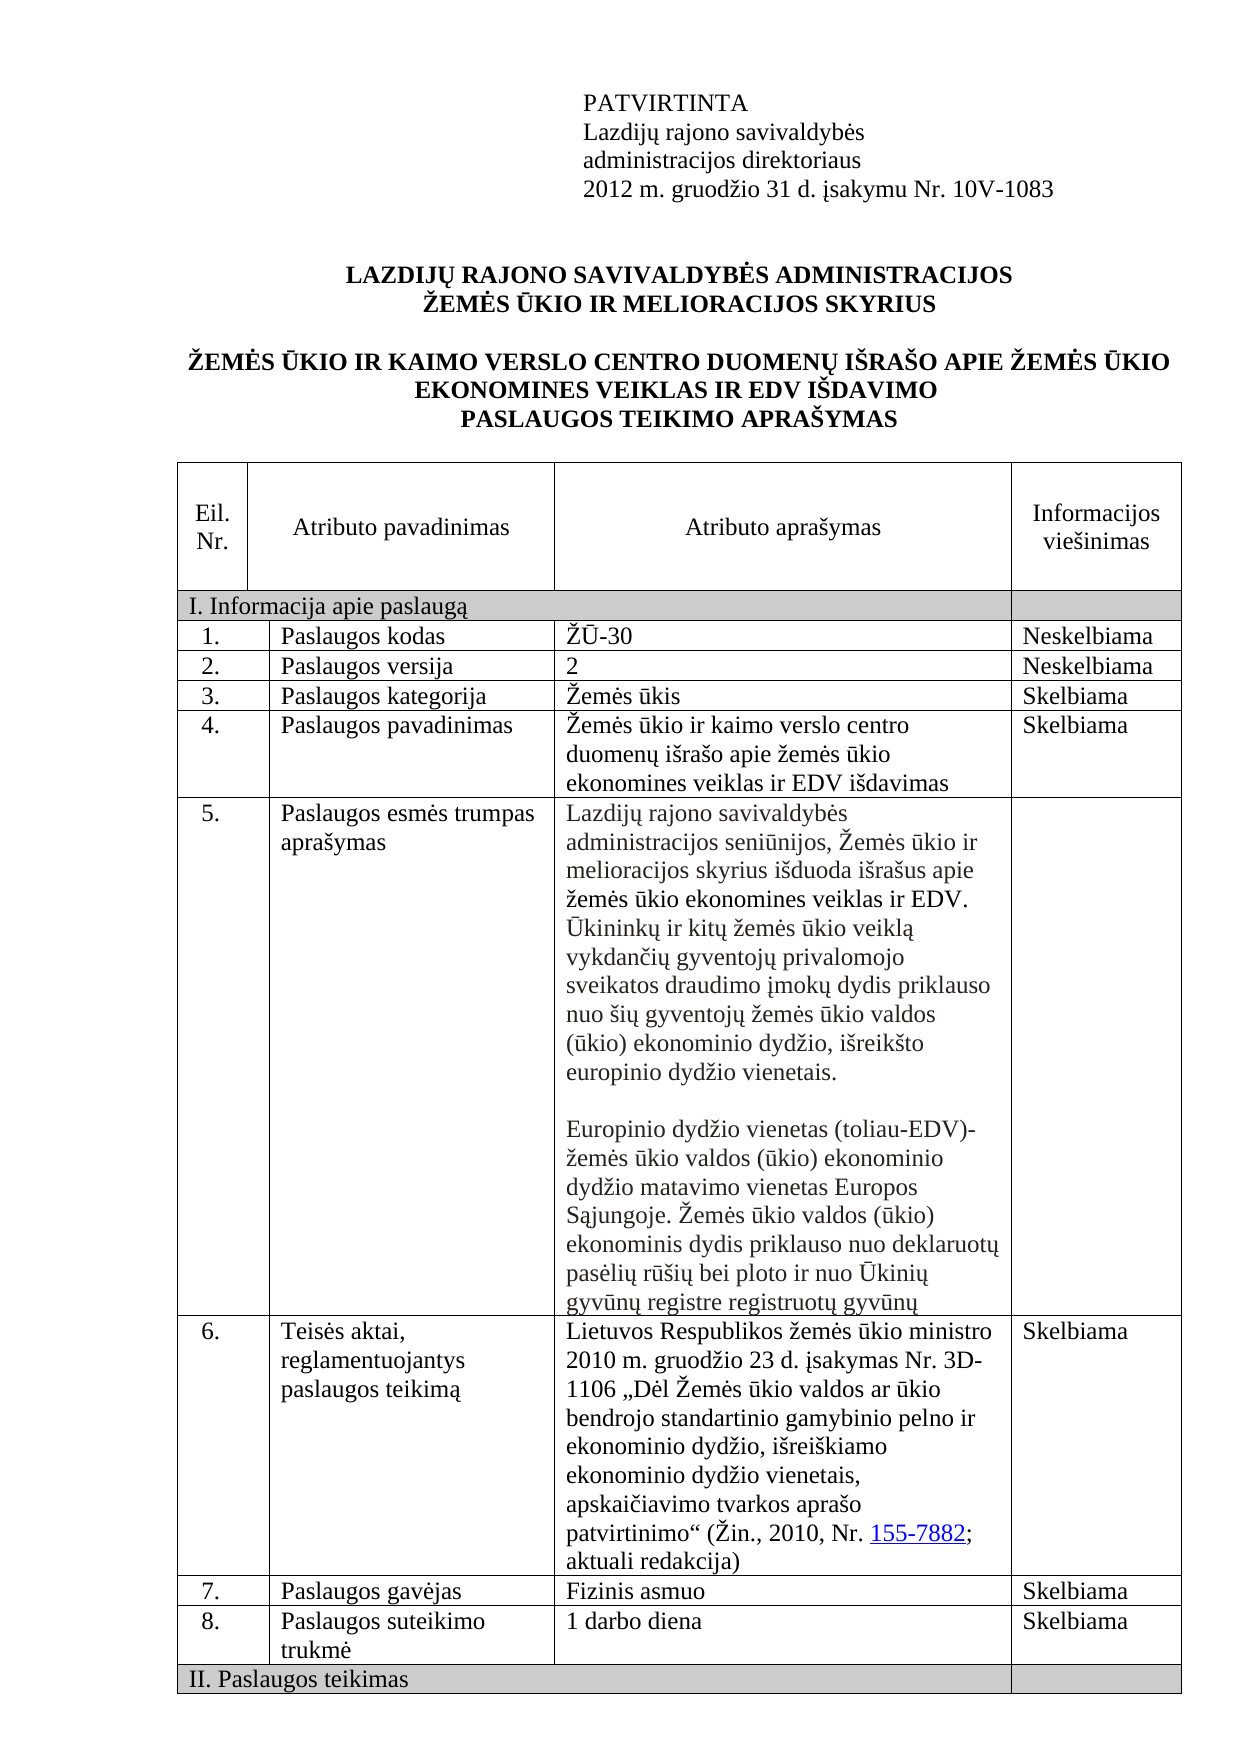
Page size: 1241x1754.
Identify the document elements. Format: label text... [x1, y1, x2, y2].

table_cell Neskelbiama [1012, 651, 1181, 680]
table_cell Žemės ūkio ir kaimo verslo centro duomenų išrašo apie žemės ūkio ekonomines veiklas ir EDV išdavimas [555, 711, 1011, 797]
table_cell Skelbiama [1012, 681, 1181, 709]
table_cell [1012, 591, 1181, 620]
table_cell Skelbiama [1012, 1316, 1181, 1575]
table_header Informacijos viešinimas [1012, 463, 1181, 590]
table_cell 1 darbo diena [555, 1606, 1011, 1663]
table_cell [1012, 798, 1181, 1315]
text PATVIRTINTA [583, 88, 1181, 117]
table_header Atributo aprašymas [555, 463, 1011, 590]
table_cell ŽŪ-30 [555, 621, 1011, 650]
table_cell Paslaugos kodas [270, 621, 554, 650]
table_header Eil. Nr. [178, 463, 247, 590]
table_cell [1012, 1665, 1181, 1693]
text ŽEMĖS ŪKIO IR KAIMO VERSLO CENTRO DUOMENŲ IŠRAŠO APIE ŽEMĖS ŪKIO EKONOMINES VEIKLAS IR EDV IŠDAVIMO [177, 347, 1181, 404]
table_cell Fizinis asmuo [555, 1576, 1011, 1605]
text Lazdijų rajono savivaldybės [583, 117, 1181, 145]
table_cell Neskelbiama [1012, 621, 1181, 650]
text administracijos direktoriaus [583, 145, 1181, 174]
table_cell 8. [178, 1606, 269, 1663]
table_cell 1. [178, 621, 269, 650]
table_cell 6. [178, 1316, 269, 1575]
table_cell Paslaugos kategorija [270, 681, 554, 709]
table_cell 4. [178, 711, 269, 797]
table_cell Lazdijų rajono savivaldybės administracijos seniūnijos, Žemės ūkio ir melioracijos skyrius išduoda išrašus apie žemės ūkio ekonomines veiklas ir EDV. Ūkininkų ir kitų žemės ūkio veiklą vykdančių gyventojų privalomojo sveikatos draudimo įmokų dydis priklauso nuo šių gyventojų žemės ūkio valdos (ūkio) ekonominio dydžio, išreikšto europinio dydžio vienetais. Europinio dydžio vienetas (toliau-EDV)-žemės ūkio valdos (ūkio) ekonominio dydžio matavimo vienetas Europos Sąjungoje. Žemės ūkio valdos (ūkio) ekonominis dydis priklauso nuo deklaruotų pasėlių rūšių bei ploto ir nuo Ūkinių gyvūnų registre registruotų gyvūnų [555, 798, 1011, 1315]
table_cell I. Informacija apie paslaugą [178, 591, 1011, 620]
text PASLAUGOS TEIKIMO APRAŠYMAS [177, 404, 1181, 433]
table_cell Skelbiama [1012, 1576, 1181, 1605]
table_cell 7. [178, 1576, 269, 1605]
table_cell Skelbiama [1012, 711, 1181, 797]
table_cell 2. [178, 651, 269, 680]
table_cell Paslaugos gavėjas [270, 1576, 554, 1605]
table_cell Paslaugos versija [270, 651, 554, 680]
table_cell Skelbiama [1012, 1606, 1181, 1663]
table_cell Paslaugos pavadinimas [270, 711, 554, 797]
text 2012 m. gruodžio 31 d. įsakymu Nr. 10V-1083 [583, 174, 1181, 203]
text ŽEMĖS ŪKIO IR MELIORACIJOS SKYRIUS [177, 289, 1181, 318]
table_cell 3. [178, 681, 269, 709]
table_header Atributo pavadinimas [248, 463, 554, 590]
text LAZDIJŲ RAJONO SAVIVALDYBĖS ADMINISTRACIJOS [177, 260, 1181, 289]
table_cell Paslaugos esmės trumpas aprašymas [270, 798, 554, 1315]
table_cell Lietuvos Respublikos žemės ūkio ministro 2010 m. gruodžio 23 d. įsakymas Nr. 3D-1106 „Dėl Žemės ūkio valdos ar ūkio bendrojo standartinio gamybinio pelno ir ekonominio dydžio, išreiškiamo ekonominio dydžio vienetais, apskaičiavimo tvarkos aprašo patvirtinimo“ (Žin., 2010, Nr. 155-7882; aktuali redakcija) [555, 1316, 1011, 1575]
table_cell II. Paslaugos teikimas [178, 1665, 1011, 1693]
table_cell 5. [178, 798, 269, 1315]
table_cell Teisės aktai, reglamentuojantys paslaugos teikimą [270, 1316, 554, 1575]
table_cell Žemės ūkis [555, 681, 1011, 709]
table_cell Paslaugos suteikimo trukmė [270, 1606, 554, 1663]
table_cell 2 [555, 651, 1011, 680]
